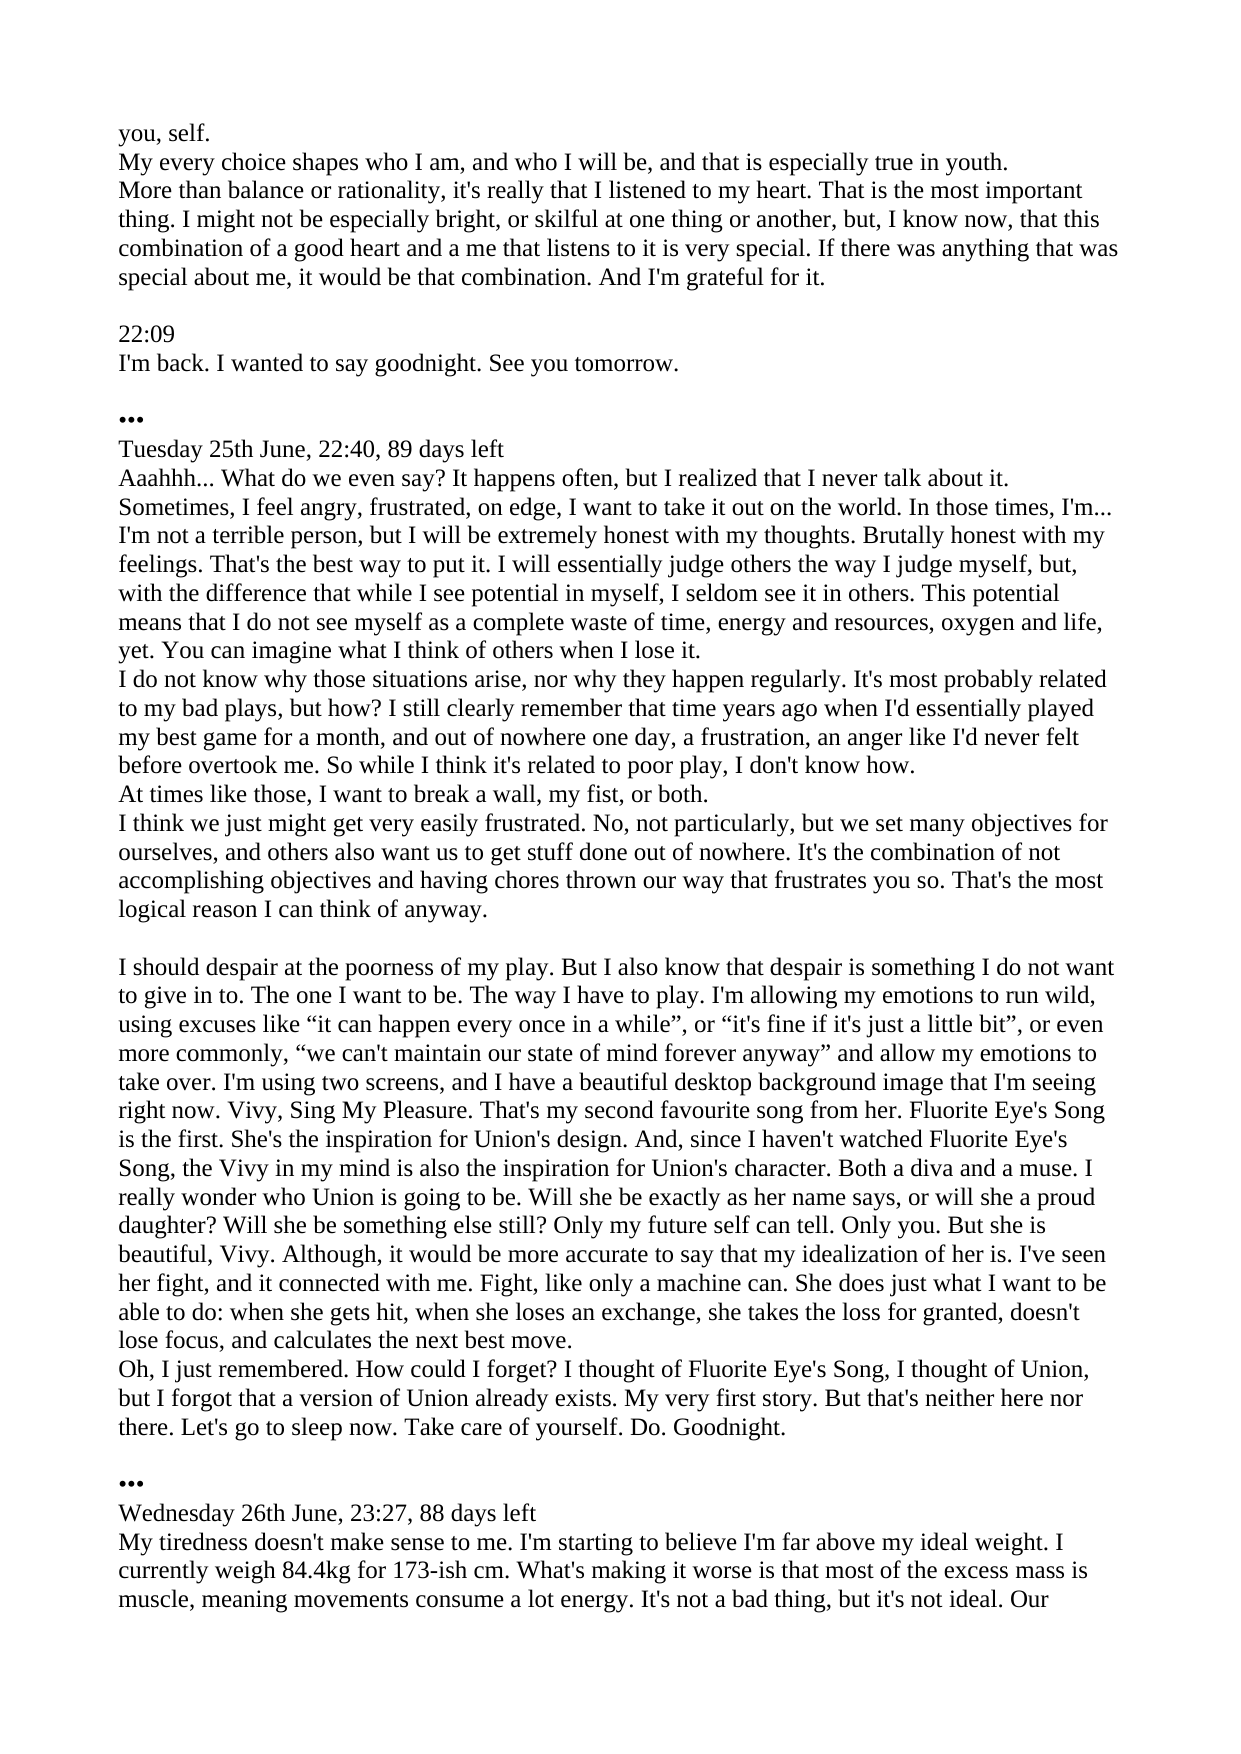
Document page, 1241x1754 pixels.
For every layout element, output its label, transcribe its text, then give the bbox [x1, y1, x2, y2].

text I should despair at the poorness of my play. But I also know that despair is something I do not want to give in to. The one I want to be. The way I have to play. I'm allowing my emotions to run wild, using excuses like “it can happen every once in a while”, or “it's fine if it's just a little bit”, or even more commonly, “we can't maintain our state of mind forever anyway” and allow my emotions to take over. I'm using two screens, and I have a beautiful desktop background image that I'm seeing right now. Vivy, Sing My Pleasure. That's my second favourite song from her. Fluorite Eye's Song is the first. She's the inspiration for Union's design. And, since I haven't watched Fluorite Eye's Song, the Vivy in my mind is also the inspiration for Union's character. Both a diva and a muse. I really wonder who Union is going to be. Will she be exactly as her name says, or will she a proud daughter? Will she be something else still? Only my future self can tell. Only you. But she is beautiful, Vivy. Although, it would be more accurate to say that my idealization of her is. I've seen her fight, and it connected with me. Fight, like only a machine can. She does just what I want to be able to do: when she gets hit, when she loses an exchange, she takes the loss for granted, doesn't lose focus, and calculates the next best move. [118, 952, 1122, 1354]
text 22:09 [118, 319, 1122, 348]
text you, self. [118, 118, 1122, 147]
text I do not know why those situations arise, nor why they happen regularly. It's most probably related to my bad plays, but how? I still clearly remember that time years ago when I'd essentially played my best game for a month, and out of nowhere one day, a frustration, an anger like I'd never felt before overtook me. So while I think it's related to poor play, I don't know how. [118, 664, 1122, 779]
text My every choice shapes who I am, and who I will be, and that is especially true in youth. [118, 147, 1122, 176]
text Tuesday 25th June, 22:40, 89 days left [118, 434, 1122, 463]
text I think we just might get very easily frustrated. No, not particularly, but we set many objectives for ourselves, and others also want us to get stuff done out of nowhere. It's the combination of not accomplishing objectives and having chores thrown our way that frustrates you so. That's the most logical reason I can think of anyway. [118, 808, 1122, 923]
text ••• [118, 1469, 1122, 1498]
text I'm back. I wanted to say goodnight. See you tomorrow. [118, 348, 1122, 377]
text Aaahhh... What do we even say? It happens often, but I realized that I never talk about it. Sometimes, I feel angry, frustrated, on edge, I want to take it out on the world. In those times, I'm... I'm not a terrible person, but I will be extremely honest with my thoughts. Brutally honest with my feelings. That's the best way to put it. I will essentially judge others the way I judge myself, but, with the difference that while I see potential in myself, I seldom see it in others. This potential means that I do not see myself as a complete waste of time, energy and resources, oxygen and life, yet. You can imagine what I think of others when I lose it. [118, 463, 1122, 664]
text My tiredness doesn't make sense to me. I'm starting to believe I'm far above my ideal weight. I currently weigh 84.4kg for 173-ish cm. What's making it worse is that most of the excess mass is muscle, meaning movements consume a lot energy. It's not a bad thing, but it's not ideal. Our [118, 1527, 1122, 1613]
text At times like those, I want to break a wall, my fist, or both. [118, 779, 1122, 808]
text More than balance or rationality, it's really that I listened to my heart. That is the most important thing. I might not be especially bright, or skilful at one thing or another, but, I know now, that this combination of a good heart and a me that listens to it is very special. If there was anything that was special about me, it would be that combination. And I'm grateful for it. [118, 176, 1122, 291]
text Oh, I just remembered. How could I forget? I thought of Fluorite Eye's Song, I thought of Union, but I forgot that a version of Union already exists. My very first story. But that's neither here nor there. Let's go to sleep now. Take care of yourself. Do. Goodnight. [118, 1354, 1122, 1441]
text ••• [118, 406, 1122, 434]
text Wednesday 26th June, 23:27, 88 days left [118, 1498, 1122, 1527]
